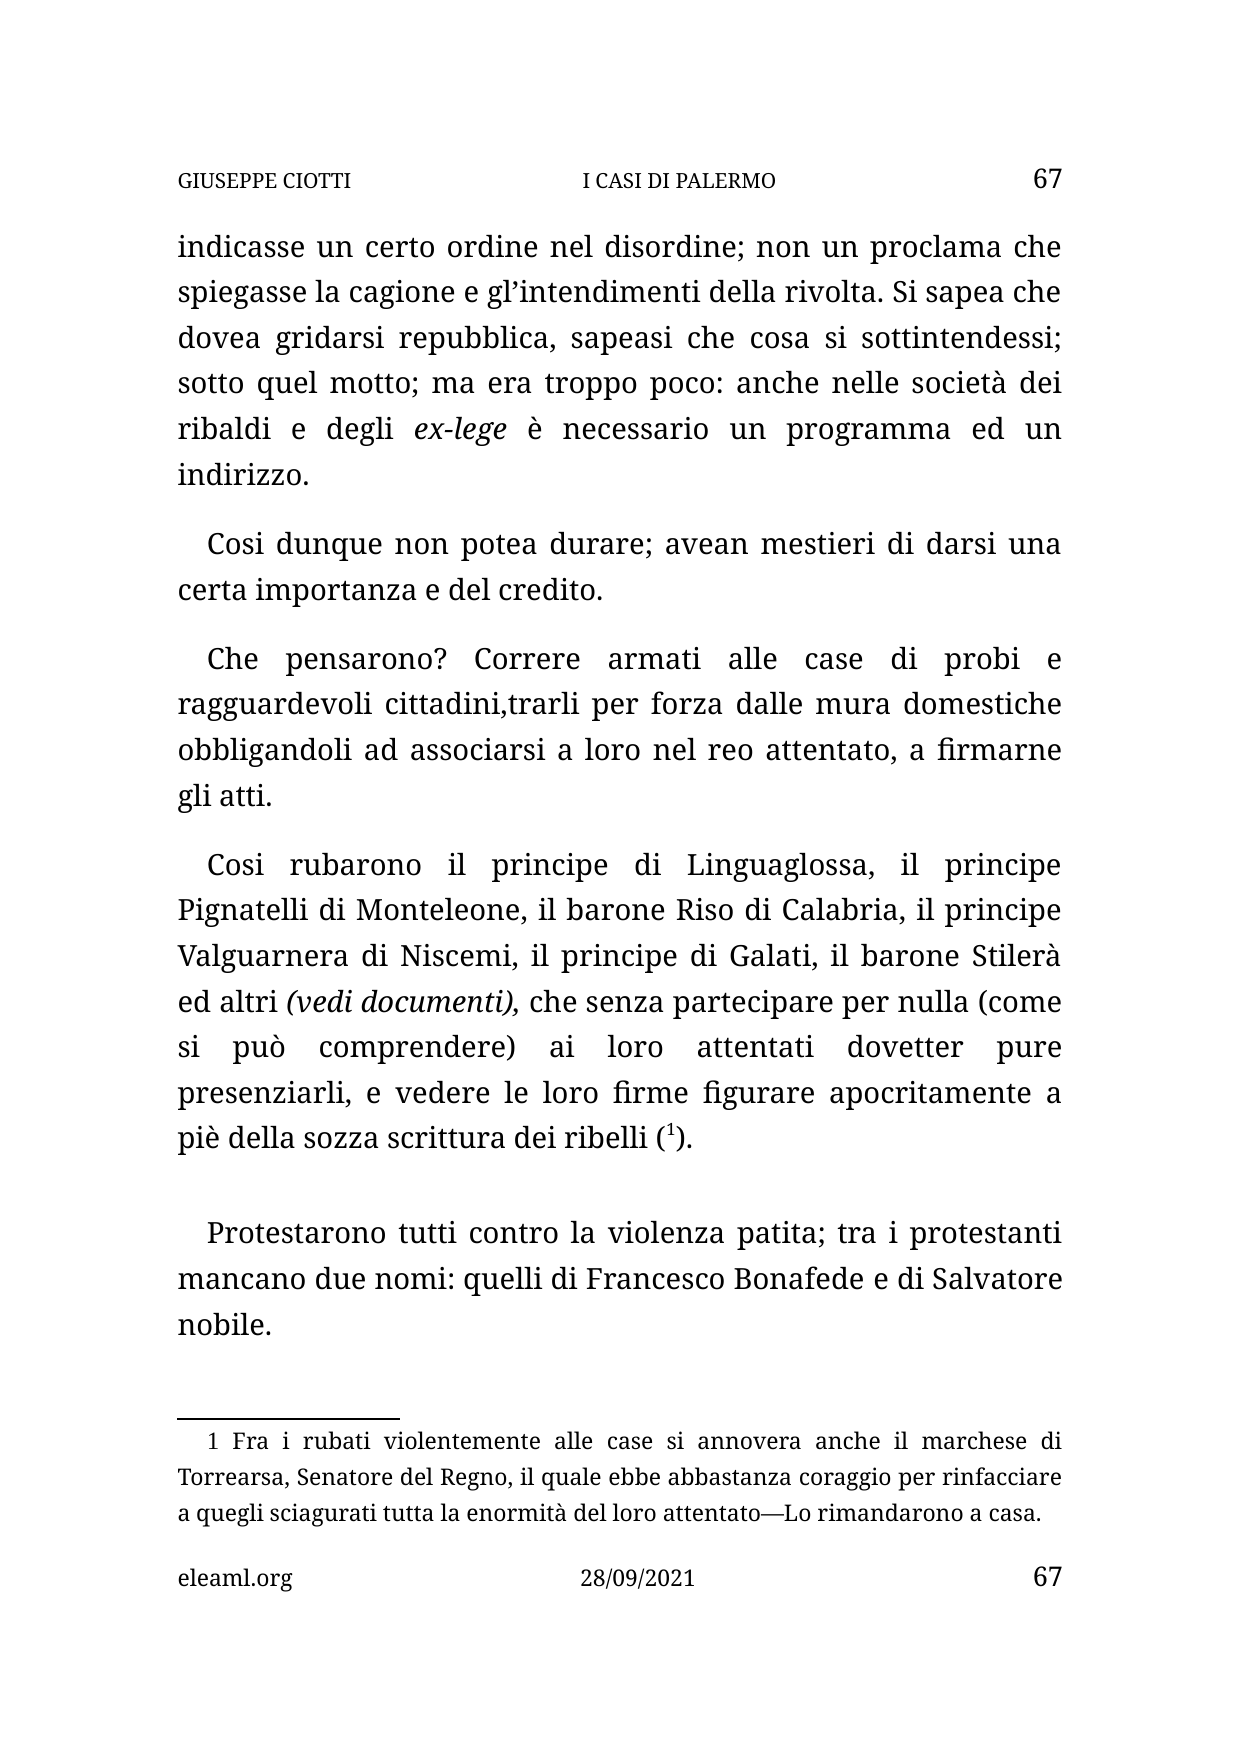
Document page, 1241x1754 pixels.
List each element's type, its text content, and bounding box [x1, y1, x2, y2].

text indicasse un certo ordine nel disordine; non un proclama che spiegasse la cagione e gl’intendimenti della rivolta. Si sapea che dovea gridarsi repubblica, sapeasi che cosa si sottintendessi; sotto quel motto; ma era troppo poco: anche nelle società dei ribaldi e degli ex-lege è necessario un programma ed un indirizzo. [177, 226, 1063, 494]
text Cosi dunque non potea durare; avean mestieri di darsi una certa importanza e del credito. [177, 523, 1063, 608]
text Cosi rubarono il principe di Linguaglossa, il principe Pignatelli di Monteleone, il barone Riso di Calabria, il principe Valguarnera di Niscemi, il principe di Galati, il barone Stilerà ed altri (vedi documenti), che senza partecipare per nulla (come si può comprendere) ai loro attentati dovetter pure presenziarli, e vedere le loro firme figurare apocritamente a piè della sozza scrittura dei ribelli (). [177, 844, 1063, 1157]
text Che pensarono? Correre armati alle case di probi e ragguardevoli cittadini,trarli per forza dalle mura domestiche obbligandoli ad associarsi a loro nel reo attentato, a firmarne gli atti. [177, 638, 1063, 814]
text Fra i rubati violentemente alle case si annovera anche il marchese di Torrearsa, Senatore del Regno, il quale ebbe abbastanza coraggio per rinfacciare a quegli sciagurati tutta la enormità del loro attentato—Lo rimandarono a casa. [177, 1425, 1063, 1528]
text Protestarono tutti contro la violenza patita; tra i protestanti mancano due nomi: quelli di Francesco Bonafede e di Salvatore nobile. [177, 1213, 1063, 1344]
